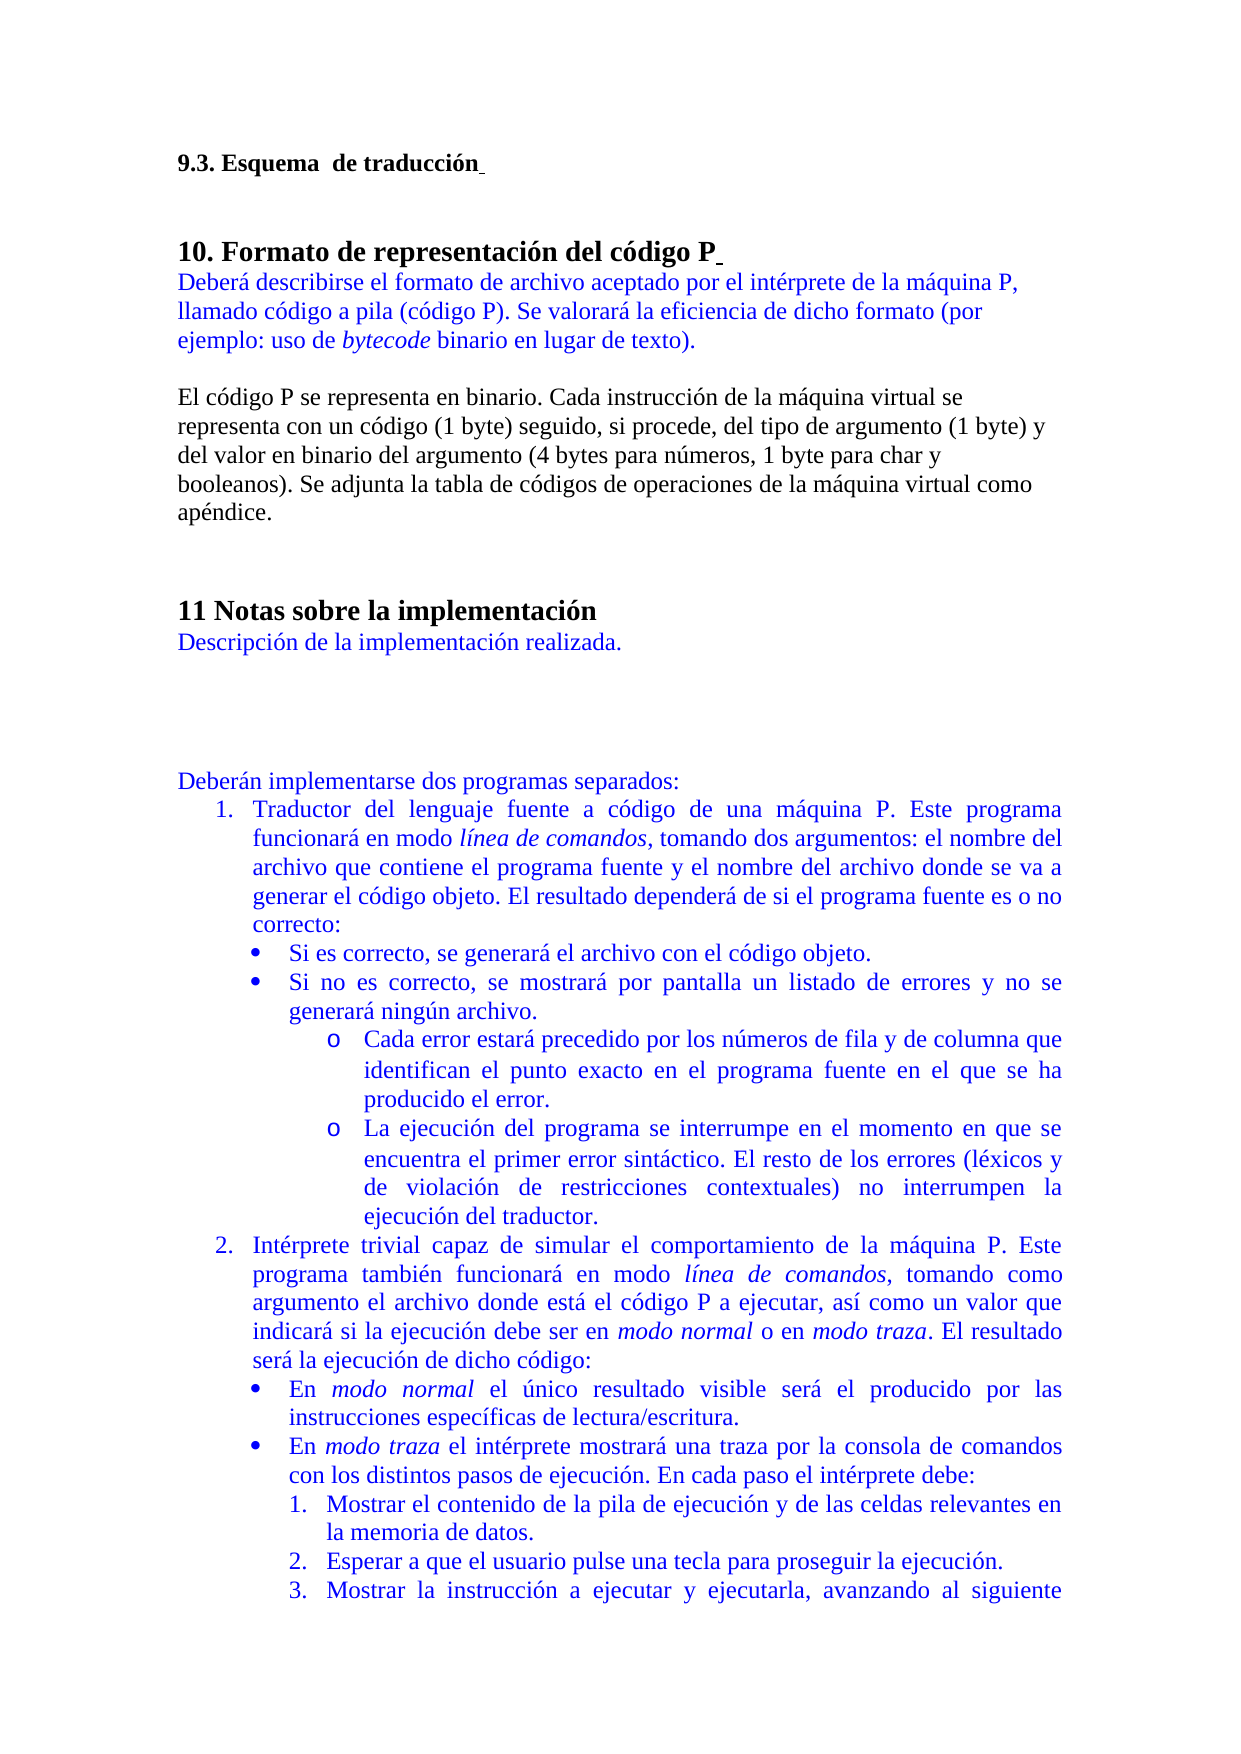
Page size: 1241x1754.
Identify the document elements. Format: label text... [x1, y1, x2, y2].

text Descripción de la implementación realizada. [177, 627, 1063, 656]
text Deberá describirse el formato de archivo aceptado por el intérprete de la máquina P, llamado código a pila (código P). Se valorará la eficiencia de dicho formato (por ejemplo: uso de bytecode binario en lugar de texto). [177, 267, 1063, 354]
list Traductor del lenguaje fuente a código de una máquina P. Este programa funcionará en modo línea de comandos, tomando dos argumentos: el nombre del archivo que contiene el programa fuente y el nombre del archivo donde se va a generar el código objeto. El resultado dependerá de si el programa fuente es o no correcto: [215, 794, 1063, 938]
list Cada error estará precedido por los números de fila y de columna que identifican el punto exacto en el programa fuente en el que se ha producido el error. [326, 1024, 1063, 1113]
text 10. Formato de representación del código P [177, 234, 1063, 267]
text Deberán implementarse dos programas separados: [177, 766, 1063, 794]
list En modo traza el intérprete mostrará una traza por la consola de comandos con los distintos pasos de ejecución. En cada paso el intérprete debe: [251, 1431, 1063, 1489]
text 11 Notas sobre la implementación [177, 593, 1063, 627]
list Mostrar el contenido de la pila de ejecución y de las celdas relevantes en la memoria de datos. [288, 1489, 1063, 1546]
text El código P se representa en binario. Cada instrucción de la máquina virtual se representa con un código (1 byte) seguido, si procede, del tipo de argumento (1 byte) y del valor en binario del argumento (4 bytes para números, 1 byte para char y booleanos). Se adjunta la tabla de códigos de operaciones de la máquina virtual como apéndice. [177, 382, 1063, 526]
list Si no es correcto, se mostrará por pantalla un listado de errores y no se generará ningún archivo. [251, 967, 1063, 1024]
list Mostrar la instrucción a ejecutar y ejecutarla, avanzando al siguiente [288, 1575, 1063, 1604]
text 9.3. Esquema de traducción [177, 148, 1063, 176]
list Intérprete trivial capaz de simular el comportamiento de la máquina P. Este programa también funcionará en modo línea de comandos, tomando como argumento el archivo donde está el código P a ejecutar, así como un valor que indicará si la ejecución debe ser en modo normal o en modo traza. El resultado será la ejecución de dicho código: [215, 1230, 1063, 1374]
list La ejecución del programa se interrumpe en el momento en que se encuentra el primer error sintáctico. El resto de los errores (léxicos y de violación de restricciones contextuales) no interrumpen la ejecución del traductor. [326, 1113, 1063, 1230]
list Esperar a que el usuario pulse una tecla para proseguir la ejecución. [288, 1546, 1063, 1575]
list En modo normal el único resultado visible será el producido por las instrucciones específicas de lectura/escritura. [251, 1374, 1063, 1431]
list Si es correcto, se generará el archivo con el código objeto. [251, 938, 1063, 967]
